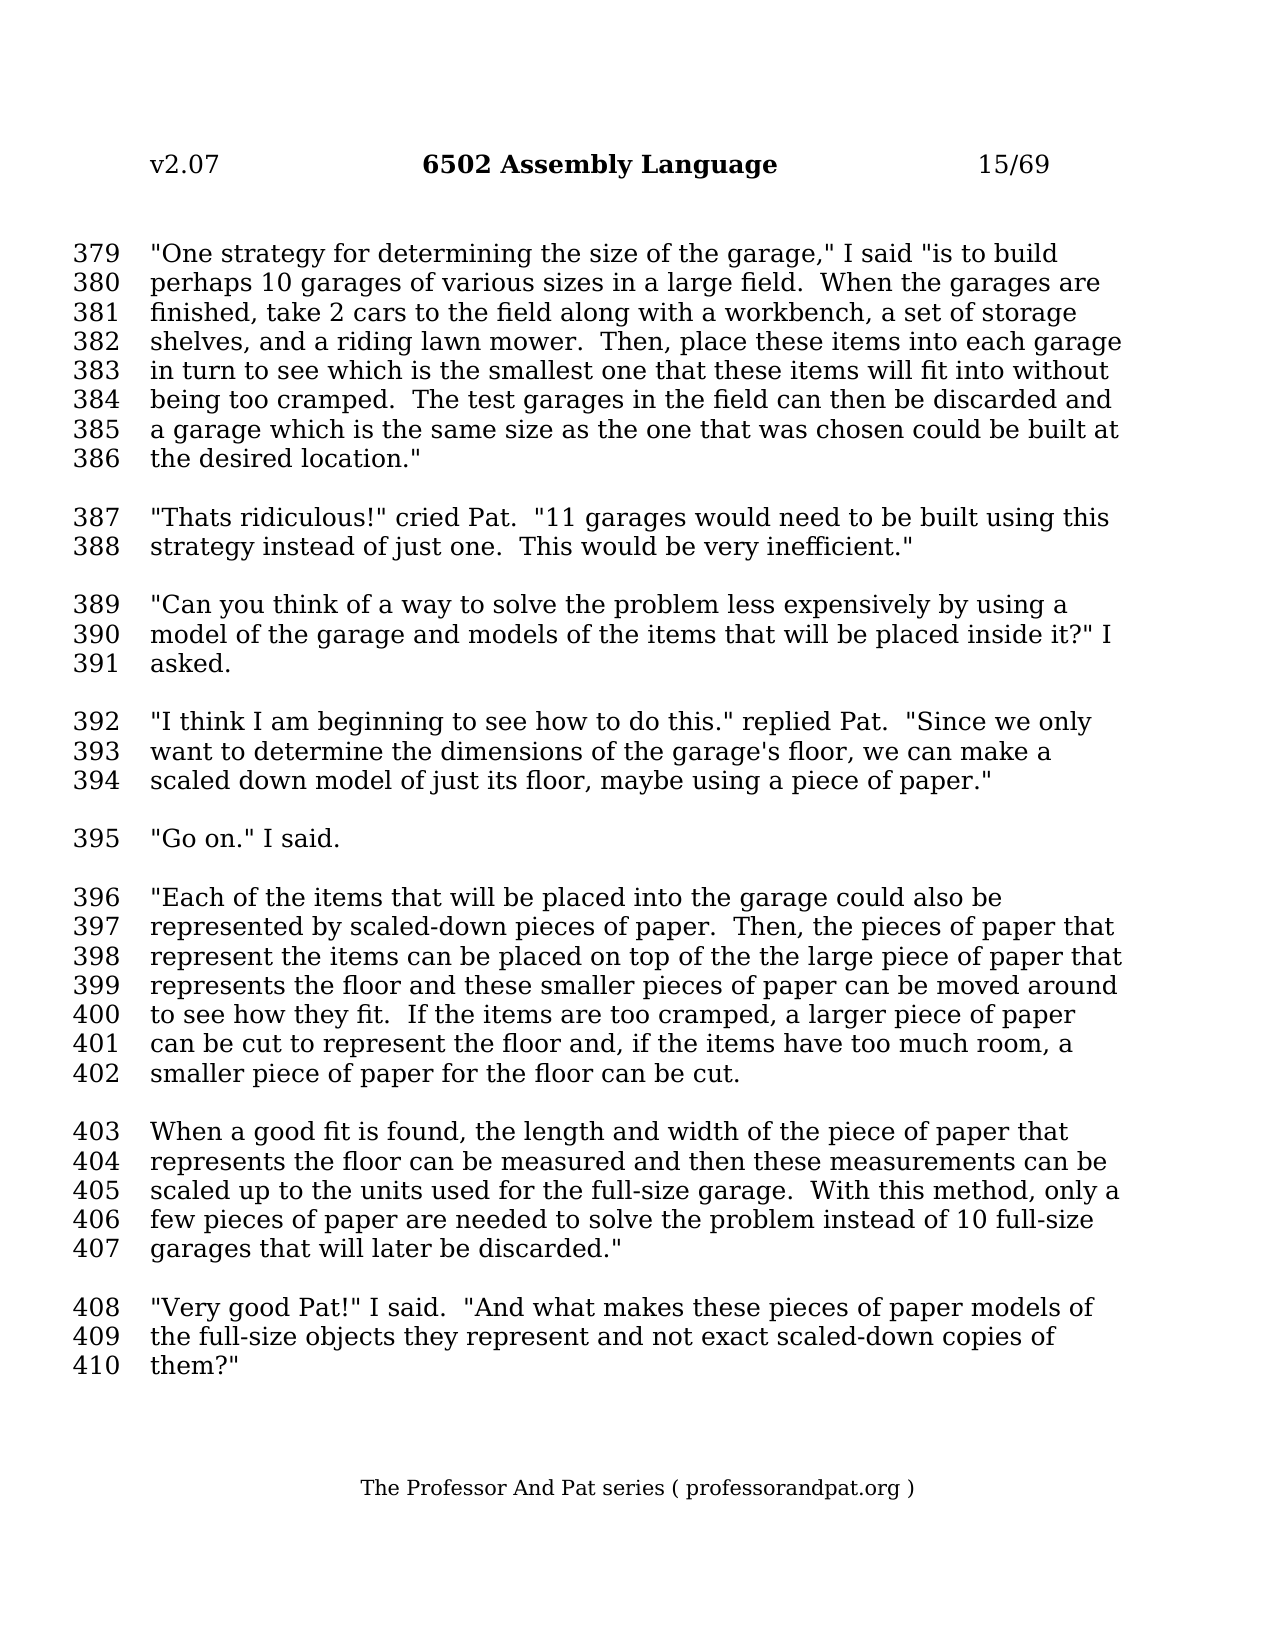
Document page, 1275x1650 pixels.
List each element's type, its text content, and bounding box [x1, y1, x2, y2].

text "Thats ridiculous!" cried Pat. "11 garages would need to be built using this strategy instead of just one. This would be very inefficient." [150, 503, 1125, 561]
text "Very good Pat!" I said. "And what makes these pieces of paper models of the full-size objects they represent and not exact scaled-down copies of them?" [150, 1293, 1125, 1381]
text "Can you think of a way to solve the problem less expensively by using a model of the garage and models of the items that will be placed inside it?" I asked. [150, 591, 1125, 678]
text "One strategy for determining the size of the garage," I said "is to build perhaps 10 garages of various sizes in a large field. When the garages are finished, take 2 cars to the field along with a workbench, a set of storage shelves, and a riding lawn mower. Then, place these items into each garage in turn to see which is the smallest one that these items will fit into without being too cramped. The test garages in the field can then be discarded and a garage which is the same size as the one that was chosen could be built at the desired location." [150, 239, 1125, 473]
text When a good fit is found, the length and width of the piece of paper that represents the floor can be measured and then these measurements can be scaled up to the units used for the full-size garage. With this method, only a few pieces of paper are needed to solve the problem instead of 10 full-size garages that will later be discarded." [150, 1117, 1125, 1264]
text "Go on." I said. [150, 825, 1125, 854]
text "I think I am beginning to see how to do this." replied Pat. "Since we only want to determine the dimensions of the garage's floor, we can make a scaled down model of just its floor, maybe using a piece of paper." [150, 708, 1125, 795]
text "Each of the items that will be placed into the garage could also be represented by scaled-down pieces of paper. Then, the pieces of paper that represent the items can be placed on top of the the large piece of paper that represents the floor and these smaller pieces of paper can be moved around to see how they fit. If the items are too cramped, a larger piece of paper can be cut to represent the floor and, if the items have too much room, a smaller piece of paper for the floor can be cut. [150, 883, 1125, 1088]
